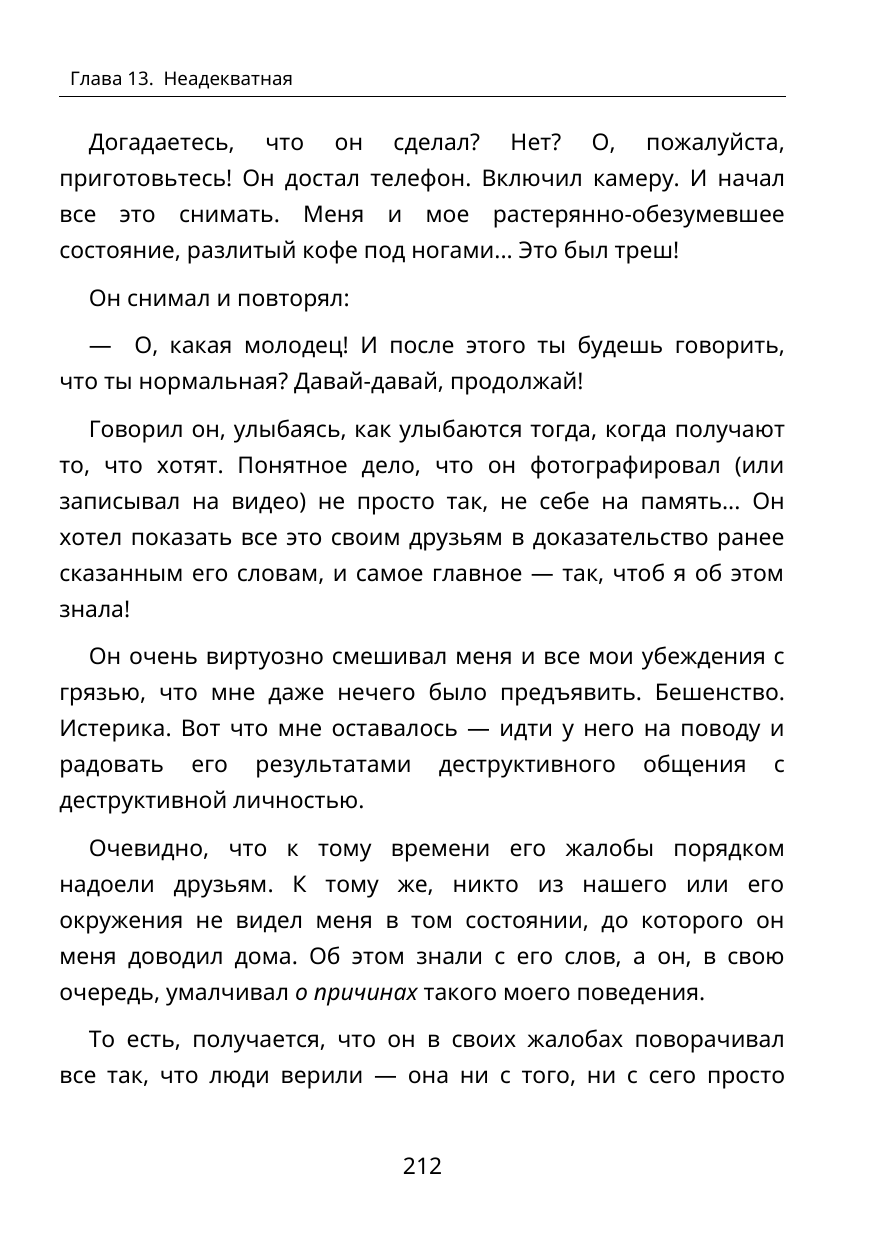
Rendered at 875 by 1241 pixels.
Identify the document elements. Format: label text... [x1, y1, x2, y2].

text Догадаетесь, что он сделал? Нет? О, пожалуйста, приготовьтесь! Он достал телефон. Включил камеру. И начал все это снимать. Меня и мое растерянно-обезумевшее состояние, разлитый кофе под ногами... Это был треш! [59, 126, 786, 265]
text Он снимал и повторял: [59, 282, 786, 313]
list О, какая молодец! И после этого ты будешь говорить, что ты нормальная? Давай-давай, продолжай! [59, 329, 786, 396]
text Говорил он, улыбаясь, как улыбаются тогда, когда получают то, что хотят. Понятное дело, что он фотографировал (или записывал на видео) не просто так, не себе на память... Он хотел показать все это своим друзьям в доказательство ранее сказанным его словам, и самое главное — так, чтоб я об этом знала! [59, 413, 786, 624]
text То есть, получается, что он в своих жалобах поворачивал все так, что люди верили — она ни с того, ни с сего просто [59, 1023, 786, 1090]
text Он очень виртуозно смешивал меня и все мои убеждения с грязью, что мне даже нечего было предъявить. Бешенство. Истерика. Вот что мне оставалось — идти у него на поводу и радовать его результатами деструктивного общения с деструктивной личностью. [59, 640, 786, 815]
text Очевидно, что к тому времени его жалобы порядком надоели друзьям. К тому же, никто из нашего или его окружения не видел меня в том состоянии, до которого он меня доводил дома. Об этом знали с его слов, а он, в свою очередь, умалчивал о причинах такого моего поведения. [59, 832, 786, 1007]
